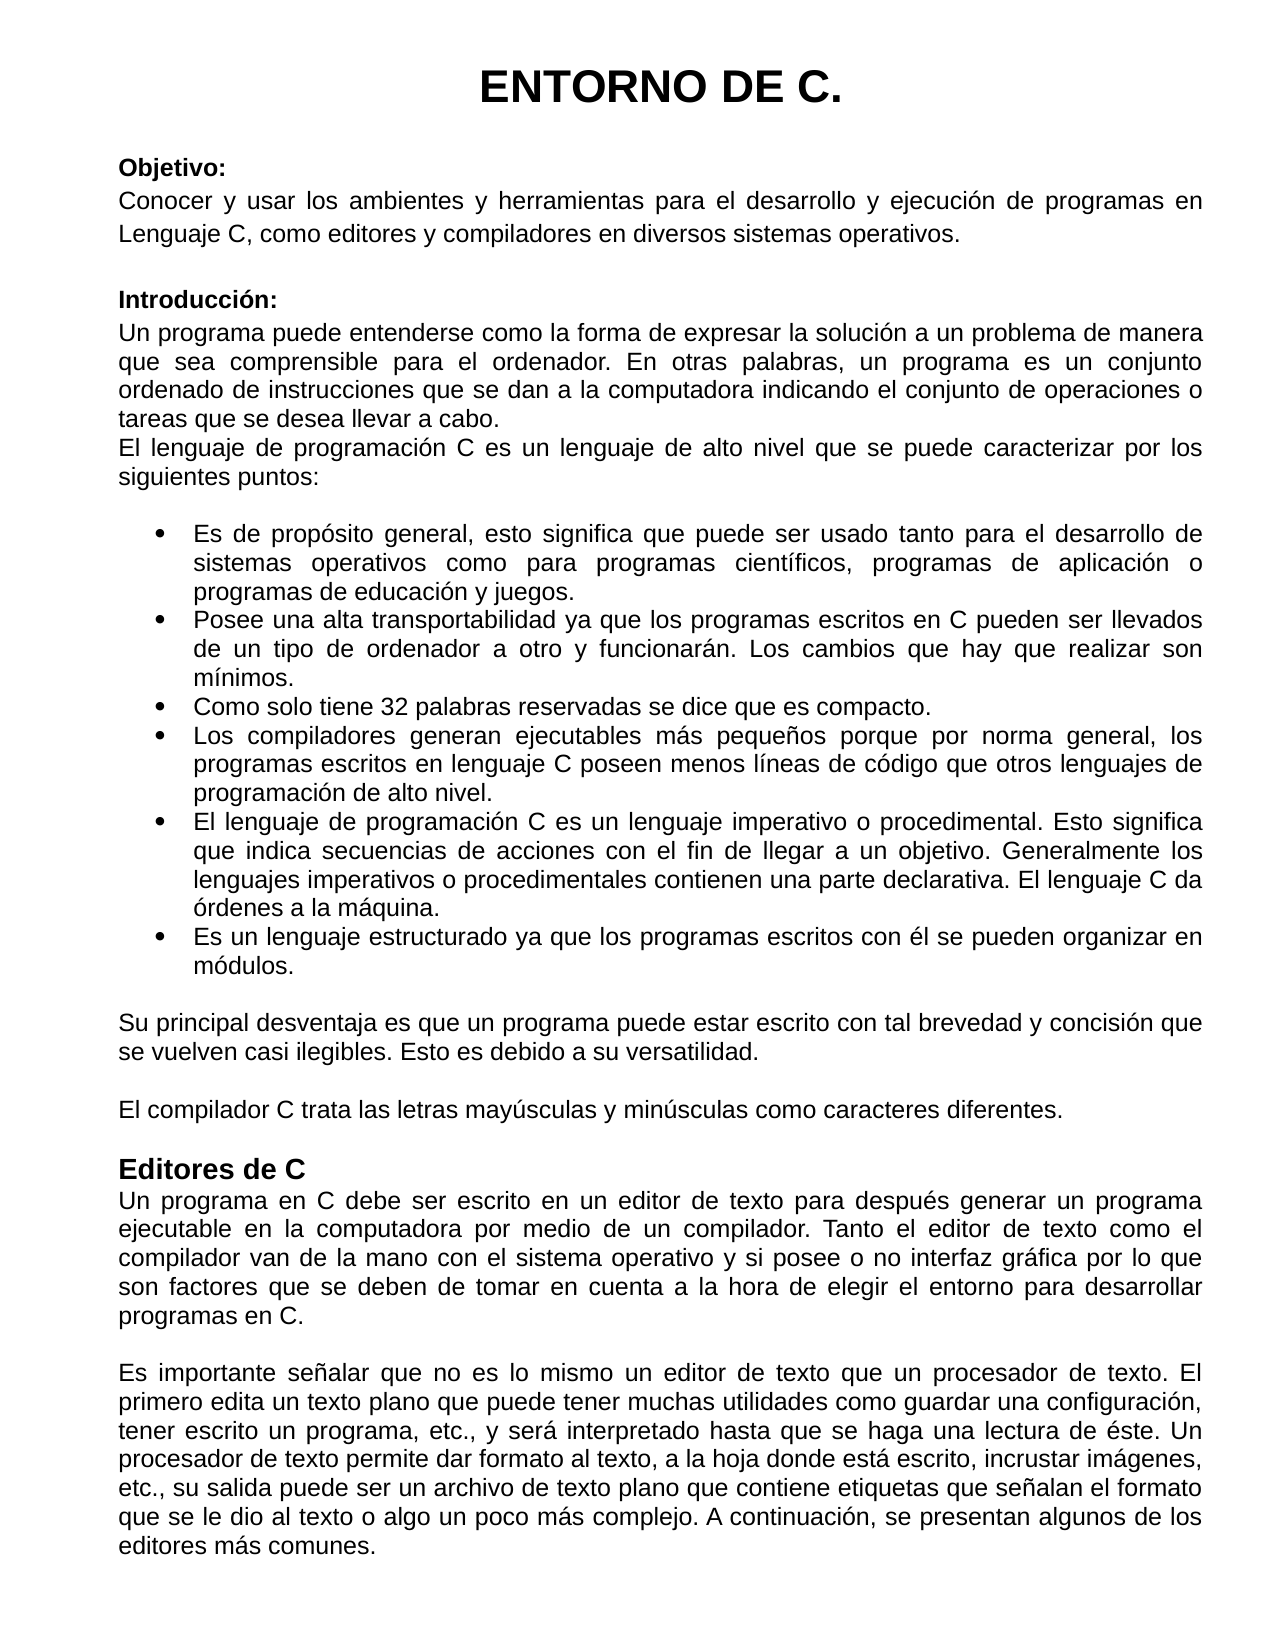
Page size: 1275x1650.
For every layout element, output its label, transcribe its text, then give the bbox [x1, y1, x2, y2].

text Es importante señalar que no es lo mismo un editor de texto que un procesador de texto. El primero edita un texto plano que puede tener muchas utilidades como guardar una configuración, tener escrito un programa, etc., y será interpretado hasta que se haga una lectura de éste. Un procesador de texto permite dar formato al texto, a la hoja donde está escrito, incrustar imágenes, etc., su salida puede ser un archivo de texto plano que contiene etiquetas que señalan el formato que se le dio al texto o algo un poco más complejo. A continuación, se presentan algunos de los editores más comunes. [118, 1358, 1205, 1559]
text Un programa en C debe ser escrito en un editor de texto para después generar un programa ejecutable en la computadora por medio de un compilador. Tanto el editor de texto como el compilador van de la mano con el sistema operativo y si posee o no interfaz gráfica por lo que son factores que se deben de tomar en cuenta a la hora de elegir el entorno para desarrollar programas en C. [118, 1186, 1205, 1329]
text Conocer y usar los ambientes y herramientas para el desarrollo y ejecución de programas en Lenguaje C, como editores y compiladores en diversos sistemas operativos. [118, 186, 1205, 247]
text El compilador C trata las letras mayúsculas y minúsculas como caracteres diferentes. [118, 1095, 1205, 1123]
list Es un lenguaje estructurado ya que los programas escritos con él se pueden organizar en módulos. [156, 922, 1205, 980]
list Posee una alta transportabilidad ya que los programas escritos en C pueden ser llevados de un tipo de ordenador a otro y funcionarán. Los cambios que hay que realizar son mínimos. [156, 605, 1205, 692]
text Su principal desventaja es que un programa puede estar escrito con tal brevedad y concisión que se vuelven casi ilegibles. Esto es debido a su versatilidad. [118, 1008, 1205, 1066]
text Un programa puede entenderse como la forma de expresar la solución a un problema de manera que sea comprensible para el ordenador. En otras palabras, un programa es un conjunto ordenado de instrucciones que se dan a la computadora indicando el conjunto de operaciones o tareas que se desea llevar a cabo. [118, 318, 1205, 433]
list El lenguaje de programación C es un lenguaje imperativo o procedimental. Esto significa que indica secuencias de acciones con el fin de llegar a un objetivo. Generalmente los lenguajes imperativos o procedimentales contienen una parte declarativa. El lenguaje C da órdenes a la máquina. [156, 807, 1205, 922]
text Objetivo: [118, 153, 1205, 181]
list Es de propósito general, esto significa que puede ser usado tanto para el desarrollo de sistemas operativos como para programas científicos, programas de aplicación o programas de educación y juegos. [156, 519, 1205, 605]
text Editores de C [118, 1152, 1205, 1186]
text El lenguaje de programación C es un lenguaje de alto nivel que se puede caracterizar por los siguientes puntos: [118, 433, 1205, 490]
list Los compiladores generan ejecutables más pequeños porque por norma general, los programas escritos en lenguaje C poseen menos líneas de código que otros lenguajes de programación de alto nivel. [156, 721, 1205, 807]
text Introducción: [118, 285, 1205, 313]
text ENTORNO DE C. [118, 59, 1205, 112]
list Como solo tiene 32 palabras reservadas se dice que es compacto. [156, 692, 1205, 721]
